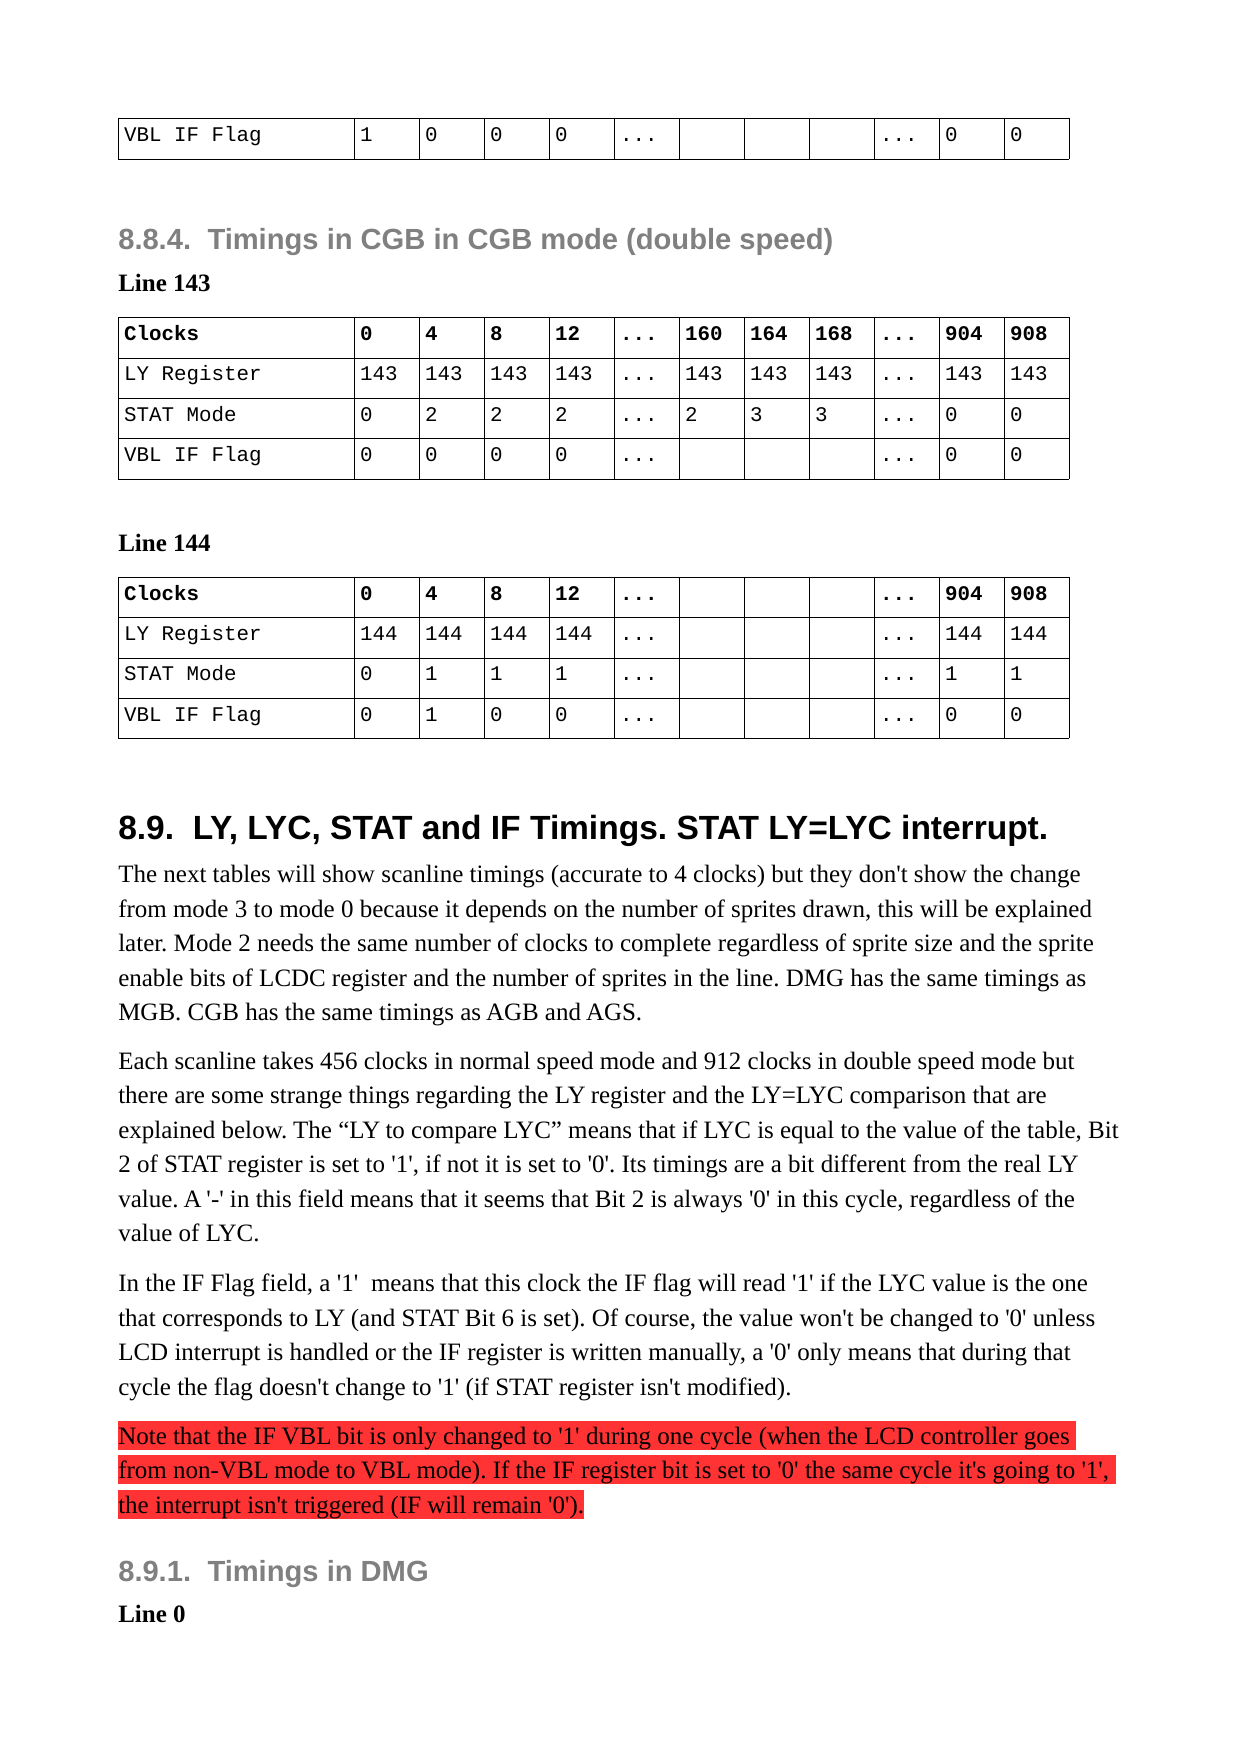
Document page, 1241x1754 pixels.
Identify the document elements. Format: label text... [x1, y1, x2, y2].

table_cell 143 [940, 359, 1004, 398]
table_header 164 [745, 318, 809, 358]
table_header Clocks [119, 318, 354, 358]
table_cell 3 [745, 399, 809, 438]
table_cell ... [615, 659, 679, 698]
table_cell 2 [420, 399, 484, 438]
table_header 908 [1005, 318, 1069, 358]
table_cell 1 [1005, 659, 1069, 698]
table_header ... [615, 578, 679, 617]
table_cell [680, 618, 744, 657]
table_cell 144 [1005, 618, 1069, 657]
table_header 8 [485, 318, 549, 358]
table_header 12 [550, 318, 614, 358]
table_cell 3 [810, 399, 874, 438]
table_cell ... [875, 618, 939, 657]
table_cell 0 [485, 699, 549, 738]
table_cell LY Register [119, 359, 354, 398]
table_cell 0 [940, 699, 1004, 738]
table_cell 0 [940, 119, 1004, 158]
table_header ... [875, 578, 939, 617]
subtitle Timings in CGB in CGB mode (double speed) [118, 222, 1122, 256]
text In the IF Flag field, a '1' means that this clock the IF flag will read '1' if the LYC value is the one that corresponds to LY (and STAT Bit 6 is set). Of course, the value won't be changed to '0' unless LCD interrupt is handled or the IF register is written manually, a '0' only means that during that cycle the flag doesn't change to '1' (if STAT register isn't modified). [118, 1268, 1122, 1401]
table_cell 1 [420, 699, 484, 738]
table_header 908 [1005, 578, 1069, 617]
table_cell ... [615, 699, 679, 738]
subtitle LY, LYC, STAT and IF Timings. STAT LY=LYC interrupt. [118, 808, 1122, 847]
table_cell 0 [420, 439, 484, 478]
text The next tables will show scanline timings (accurate to 4 clocks) but they don't show the change from mode 3 to mode 0 because it depends on the number of sprites drawn, this will be explained later. Mode 2 needs the same number of clocks to complete regardless of sprite size and the sprite enable bits of LCDC register and the number of sprites in the line. DMG has the same timings as MGB. CGB has the same timings as AGB and AGS. [118, 859, 1122, 1026]
table_cell 144 [420, 618, 484, 657]
table_cell 0 [940, 439, 1004, 478]
table_cell 144 [485, 618, 549, 657]
table_cell 0 [550, 699, 614, 738]
table_cell 143 [420, 359, 484, 398]
table_header 904 [940, 318, 1004, 358]
table_cell 0 [550, 119, 614, 158]
table_cell 0 [1005, 699, 1069, 738]
table_cell [810, 618, 874, 657]
table_cell VBL IF Flag [119, 119, 354, 158]
table_cell [745, 439, 809, 478]
table_cell ... [615, 399, 679, 438]
table_cell 0 [1005, 399, 1069, 438]
table_cell ... [615, 439, 679, 478]
table_cell 1 [550, 659, 614, 698]
table_cell 0 [485, 119, 549, 158]
table_header [810, 578, 874, 617]
table_cell 0 [485, 439, 549, 478]
table_cell 143 [680, 359, 744, 398]
table_cell STAT Mode [119, 399, 354, 438]
table_cell 143 [745, 359, 809, 398]
table_cell 0 [1005, 439, 1069, 478]
table_cell VBL IF Flag [119, 699, 354, 738]
table_cell 0 [420, 119, 484, 158]
table_cell [810, 119, 874, 158]
table_cell [680, 439, 744, 478]
table_cell 2 [680, 399, 744, 438]
table_header 168 [810, 318, 874, 358]
table_cell ... [615, 618, 679, 657]
table_cell [745, 699, 809, 738]
table_header 4 [420, 318, 484, 358]
table_header 0 [355, 578, 419, 617]
table_cell 1 [485, 659, 549, 698]
table_cell ... [615, 359, 679, 398]
table_cell 144 [940, 618, 1004, 657]
table_cell ... [875, 399, 939, 438]
table_cell 0 [355, 399, 419, 438]
subtitle Timings in DMG [118, 1553, 1122, 1587]
table_cell 0 [355, 699, 419, 738]
table_cell [745, 119, 809, 158]
table_cell ... [875, 699, 939, 738]
table_cell 143 [485, 359, 549, 398]
table_cell 2 [485, 399, 549, 438]
table_cell 0 [1005, 119, 1069, 158]
table_header [745, 578, 809, 617]
text Note that the IF VBL bit is only changed to '1' during one cycle (when the LCD controller goes from non-VBL mode to VBL mode). If the IF register bit is set to '0' the same cycle it's going to '1', the interrupt isn't triggered (IF will remain '0'). [118, 1421, 1122, 1519]
table_cell 0 [940, 399, 1004, 438]
table_cell [680, 699, 744, 738]
table_cell [810, 659, 874, 698]
table_header 8 [485, 578, 549, 617]
table_cell 144 [550, 618, 614, 657]
table_cell ... [875, 119, 939, 158]
table_header 0 [355, 318, 419, 358]
table_cell 1 [420, 659, 484, 698]
table_cell 0 [355, 659, 419, 698]
table_cell 2 [550, 399, 614, 438]
table_header 12 [550, 578, 614, 617]
table_cell 143 [355, 359, 419, 398]
table_cell 143 [1005, 359, 1069, 398]
table_cell [680, 659, 744, 698]
text Line 144 [118, 528, 1122, 556]
table_cell ... [875, 439, 939, 478]
table_cell 144 [355, 618, 419, 657]
table_cell [680, 119, 744, 158]
table_header ... [875, 318, 939, 358]
table_cell 0 [550, 439, 614, 478]
table_cell 1 [940, 659, 1004, 698]
table_cell LY Register [119, 618, 354, 657]
text Line 0 [118, 1599, 1122, 1628]
table_cell [810, 699, 874, 738]
text Each scanline takes 456 clocks in normal speed mode and 912 clocks in double speed mode but there are some strange things regarding the LY register and the LY=LYC comparison that are explained below. The “LY to compare LYC” means that if LYC is equal to the value of the table, Bit 2 of STAT register is set to '1', if not it is set to '0'. Its timings are a bit different from the real LY value. A '-' in this field means that it seems that Bit 2 is always '0' in this cycle, regardless of the value of LYC. [118, 1046, 1122, 1247]
table_cell 143 [810, 359, 874, 398]
table_header ... [615, 318, 679, 358]
table_cell ... [875, 359, 939, 398]
table_cell [810, 439, 874, 478]
table_cell STAT Mode [119, 659, 354, 698]
table_header 160 [680, 318, 744, 358]
text Line 143 [118, 268, 1122, 297]
table_header 4 [420, 578, 484, 617]
table_cell 143 [550, 359, 614, 398]
table_cell [745, 659, 809, 698]
table_header 904 [940, 578, 1004, 617]
table_cell [745, 618, 809, 657]
table_cell ... [615, 119, 679, 158]
table_cell 0 [355, 439, 419, 478]
table_header Clocks [119, 578, 354, 617]
table_cell 1 [355, 119, 419, 158]
table_cell ... [875, 659, 939, 698]
table_header [680, 578, 744, 617]
table_cell VBL IF Flag [119, 439, 354, 478]
